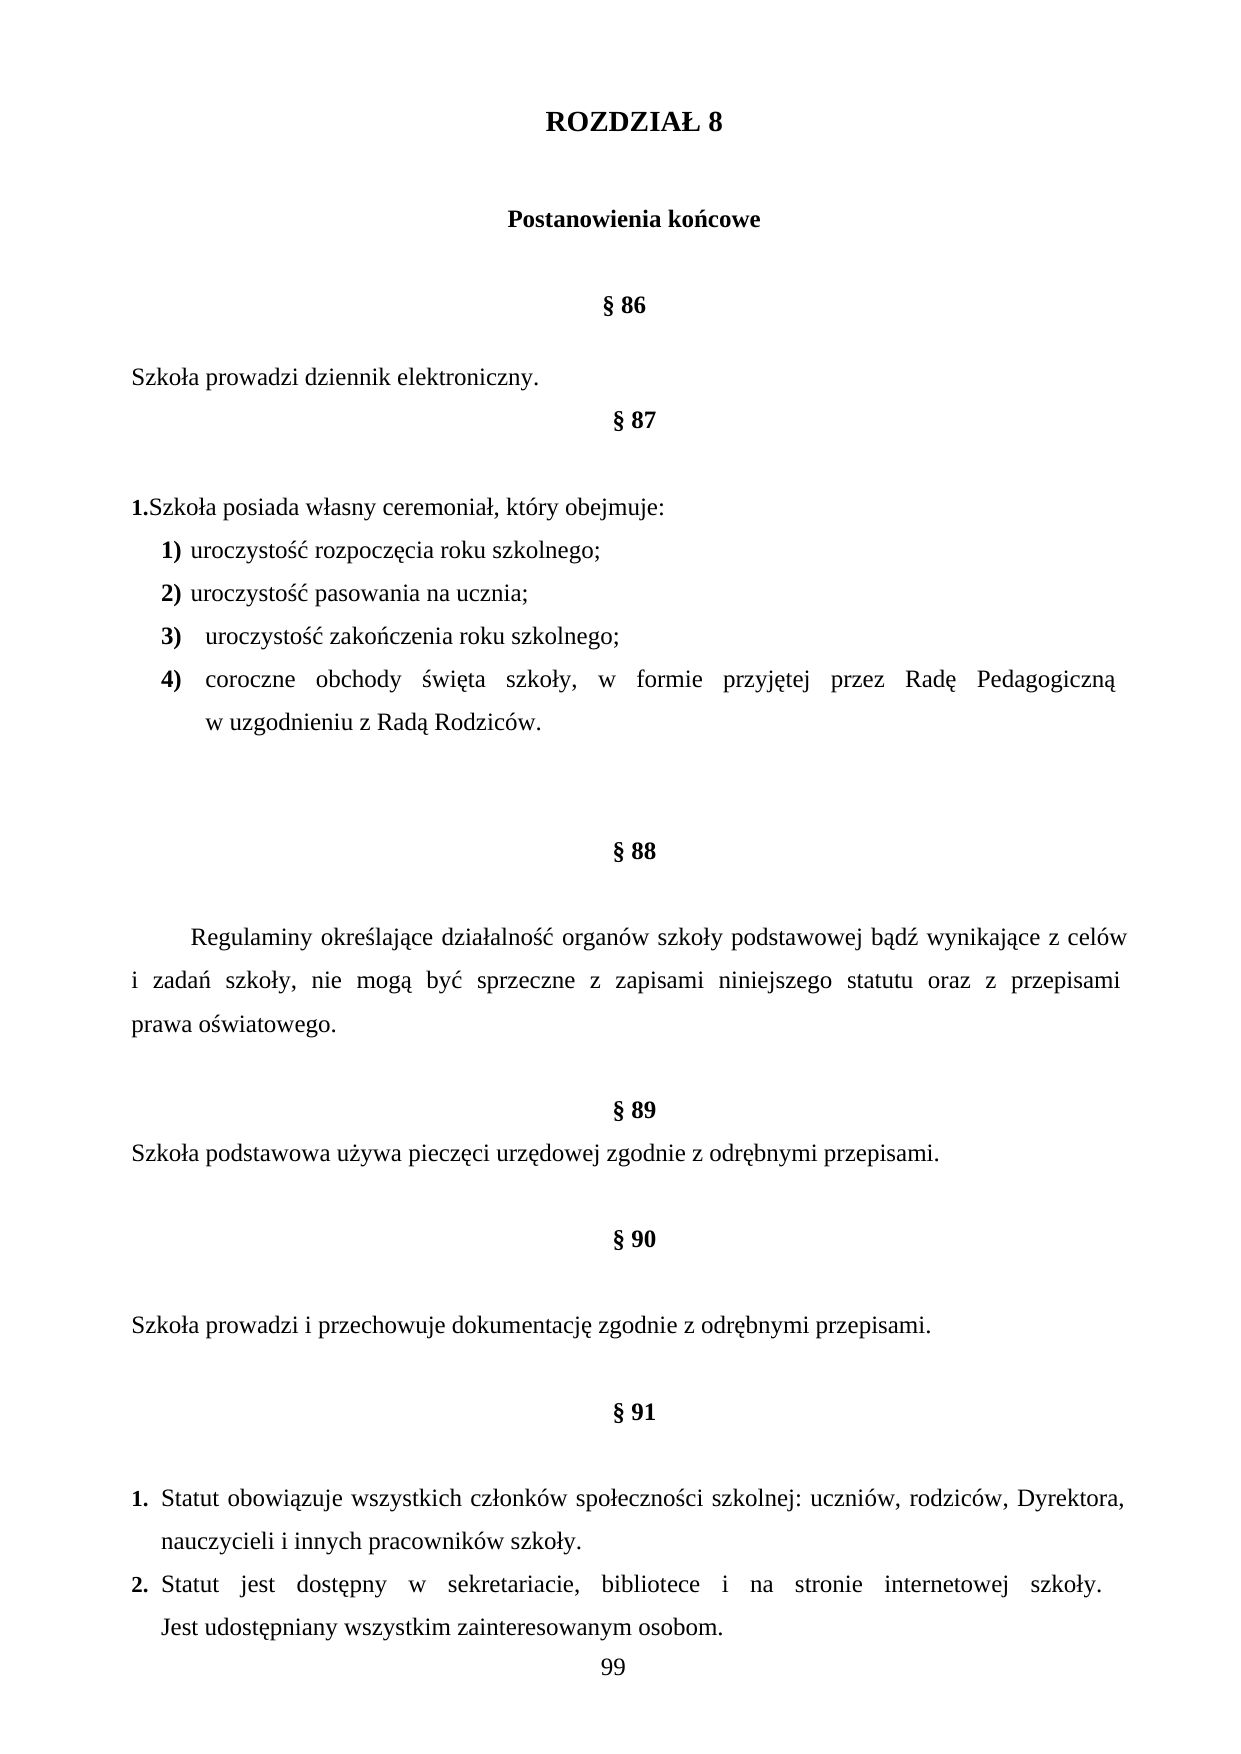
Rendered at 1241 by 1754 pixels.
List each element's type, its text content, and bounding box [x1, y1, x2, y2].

list uroczystość pasowania na ucznia; [161, 578, 1137, 607]
text Regulaminy określające działalność organów szkoły podstawowej bądź wynikające z celów i zadań szkoły, nie mogą być sprzeczne z zapisami niniejszego statutu oraz z przepisami prawa oświatowego. [131, 922, 1137, 1037]
text ROZDZIAŁ 8 [131, 104, 1137, 137]
list uroczystość zakończenia roku szkolnego; [161, 621, 1137, 650]
text § 88 [131, 836, 1137, 865]
text Szkoła prowadzi dziennik elektroniczny. [131, 362, 1137, 391]
text Szkoła podstawowa używa pieczęci urzędowej zgodnie z odrębnymi przepisami. [131, 1138, 1137, 1167]
list Szkoła posiada własny ceremoniał, który obejmuje: [131, 492, 1137, 521]
text § 86 [131, 291, 1125, 319]
text § 87 [131, 406, 1137, 434]
list Statut jest dostępny w sekretariacie, bibliotece i na stronie internetowej szkoły. Jest udostępniany wszystkim zainteresowanym osobom. [131, 1569, 1125, 1641]
list coroczne obchody święta szkoły, w formie przyjętej przez Radę Pedagogiczną w uzgodnieniu z Radą Rodziców. [161, 664, 1137, 736]
text § 89 [131, 1095, 1137, 1124]
text Szkoła prowadzi i przechowuje dokumentację zgodnie z odrębnymi przepisami. [131, 1311, 1137, 1339]
text Postanowienia końcowe [131, 204, 1137, 233]
list uroczystość rozpoczęcia roku szkolnego; [161, 535, 1137, 564]
list Statut obowiązuje wszystkich członków społeczności szkolnej: uczniów, rodziców, Dyrektora, nauczycieli i innych pracowników szkoły. [131, 1483, 1125, 1555]
text § 90 [131, 1224, 1137, 1253]
text § 91 [131, 1397, 1137, 1426]
